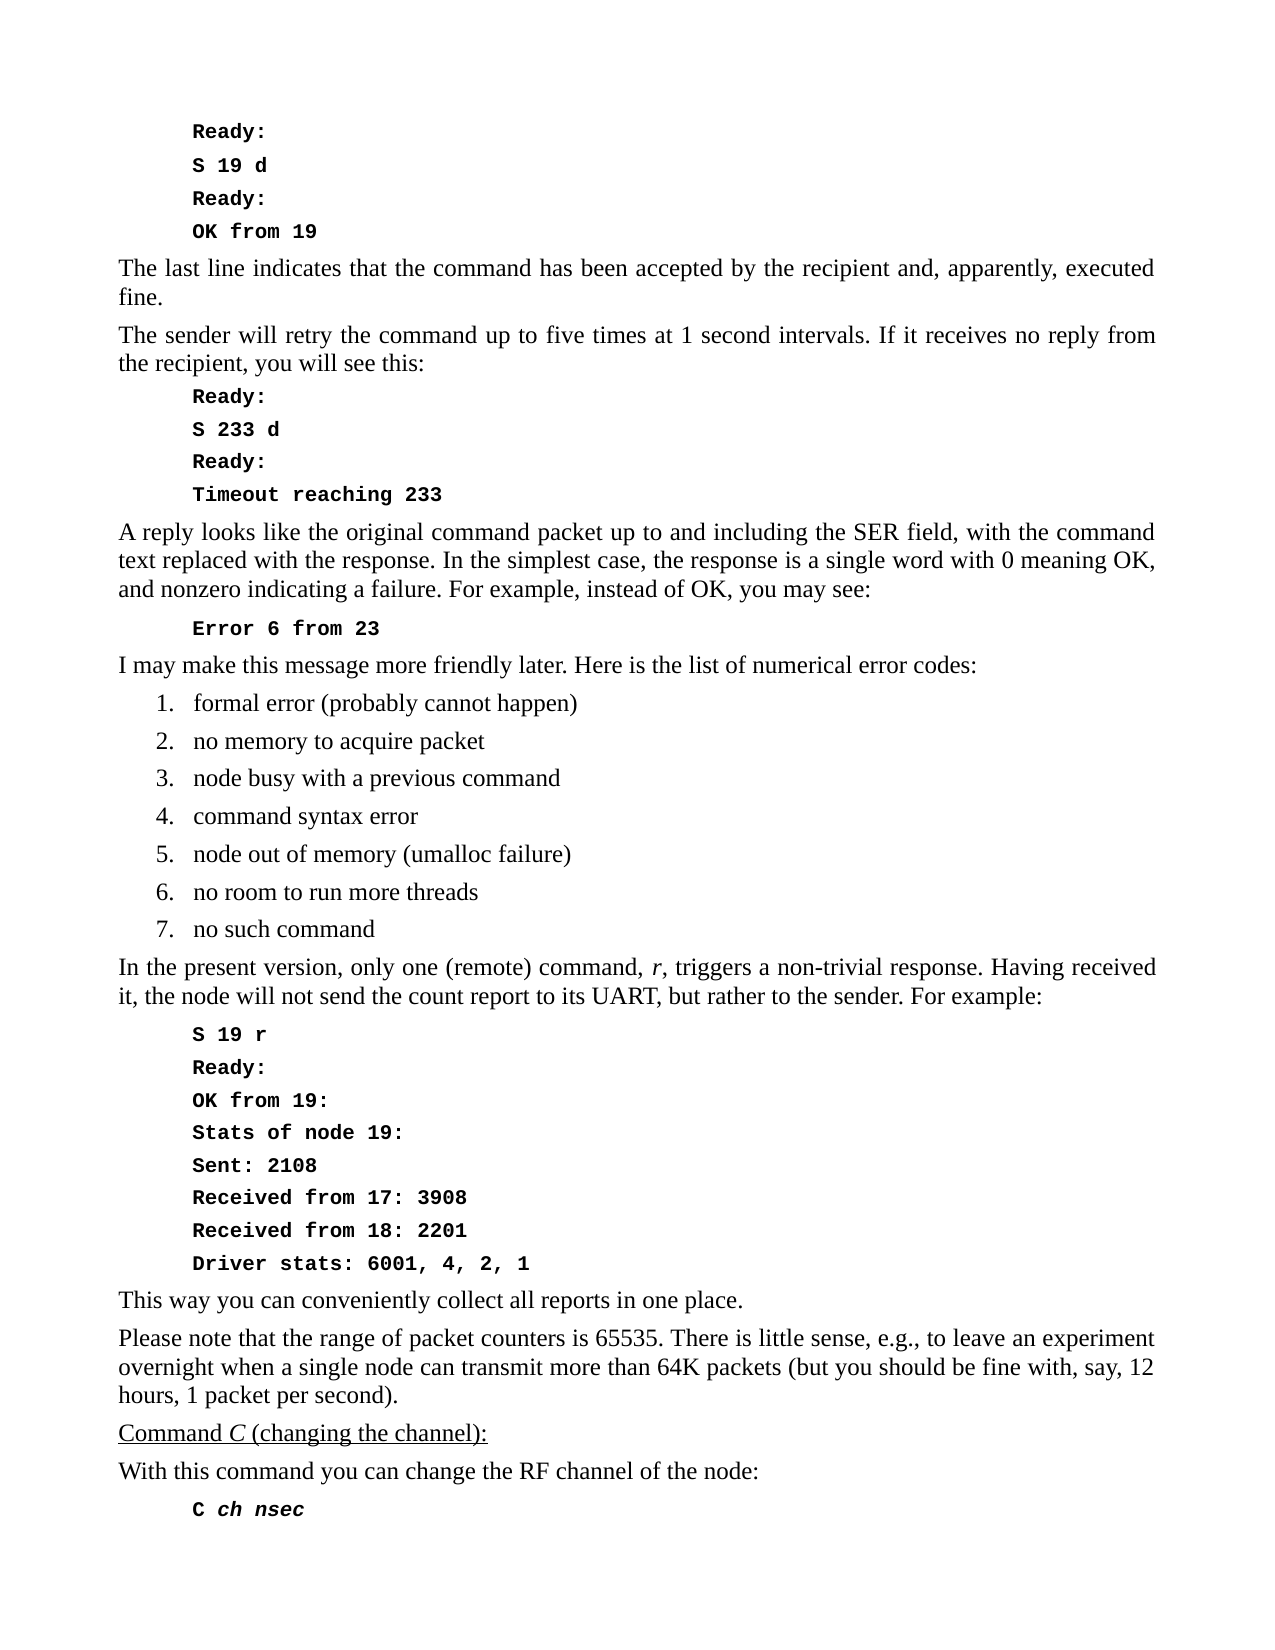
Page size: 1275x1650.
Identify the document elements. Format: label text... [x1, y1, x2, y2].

text S 233 d [118, 419, 1157, 442]
text A reply looks like the original command packet up to and including the SER field, with the command text replaced with the response. In the simplest case, the response is a single word with 0 meaning OK, and nonzero indicating a failure. For example, instead of OK, you may see: [118, 517, 1157, 603]
text Ready: [118, 451, 1157, 475]
text OK from 19: [118, 1089, 1157, 1113]
text With this command you can change the RF channel of the node: [118, 1456, 1157, 1484]
text Ready: [118, 188, 1157, 212]
text The last line indicates that the command has been accepted by the recipient and, apparently, executed fine. [118, 253, 1157, 311]
text Ready: [118, 118, 1157, 146]
text Received from 18: 2201 [118, 1220, 1157, 1244]
text Sent: 2108 [118, 1155, 1157, 1178]
text S 19 d [118, 155, 1157, 179]
text In the present version, only one (remote) command, r, triggers a non-trivial response. Having received it, the node will not send the count report to its UART, but rather to the sender. For example: [118, 952, 1157, 1009]
list node busy with a previous command [156, 763, 1157, 792]
list no memory to acquire packet [156, 726, 1157, 754]
text Error 6 from 23 [118, 612, 1157, 641]
text Ready: [118, 1057, 1157, 1081]
text OK from 19 [118, 221, 1157, 244]
text The sender will retry the command up to five times at 1 second intervals. If it receives no reply from the recipient, you will see this: [118, 320, 1157, 377]
text I may make this message more friendly later. Here is the list of numerical error codes: [118, 650, 1157, 679]
text Ready: [118, 386, 1157, 410]
list no room to run more threads [156, 877, 1157, 905]
text Timeout reaching 233 [118, 484, 1157, 508]
list formal error (probably cannot happen) [156, 688, 1157, 717]
list no such command [156, 914, 1157, 943]
text C ch nsec [118, 1493, 1157, 1523]
text Please note that the range of packet counters is 65535. There is little sense, e.g., to leave an experiment overnight when a single node can transmit more than 64K packets (but you should be fine with, say, 12 hours, 1 packet per second). [118, 1323, 1157, 1409]
text Received from 17: 3908 [118, 1187, 1157, 1211]
text Driver stats: 6001, 4, 2, 1 [118, 1253, 1157, 1276]
list node out of memory (umalloc failure) [156, 839, 1157, 868]
list command syntax error [156, 801, 1157, 830]
text S 19 r [118, 1018, 1157, 1048]
text Command C (changing the channel): [118, 1418, 1157, 1447]
text This way you can conveniently collect all reports in one place. [118, 1285, 1157, 1314]
text Stats of node 19: [118, 1122, 1157, 1146]
